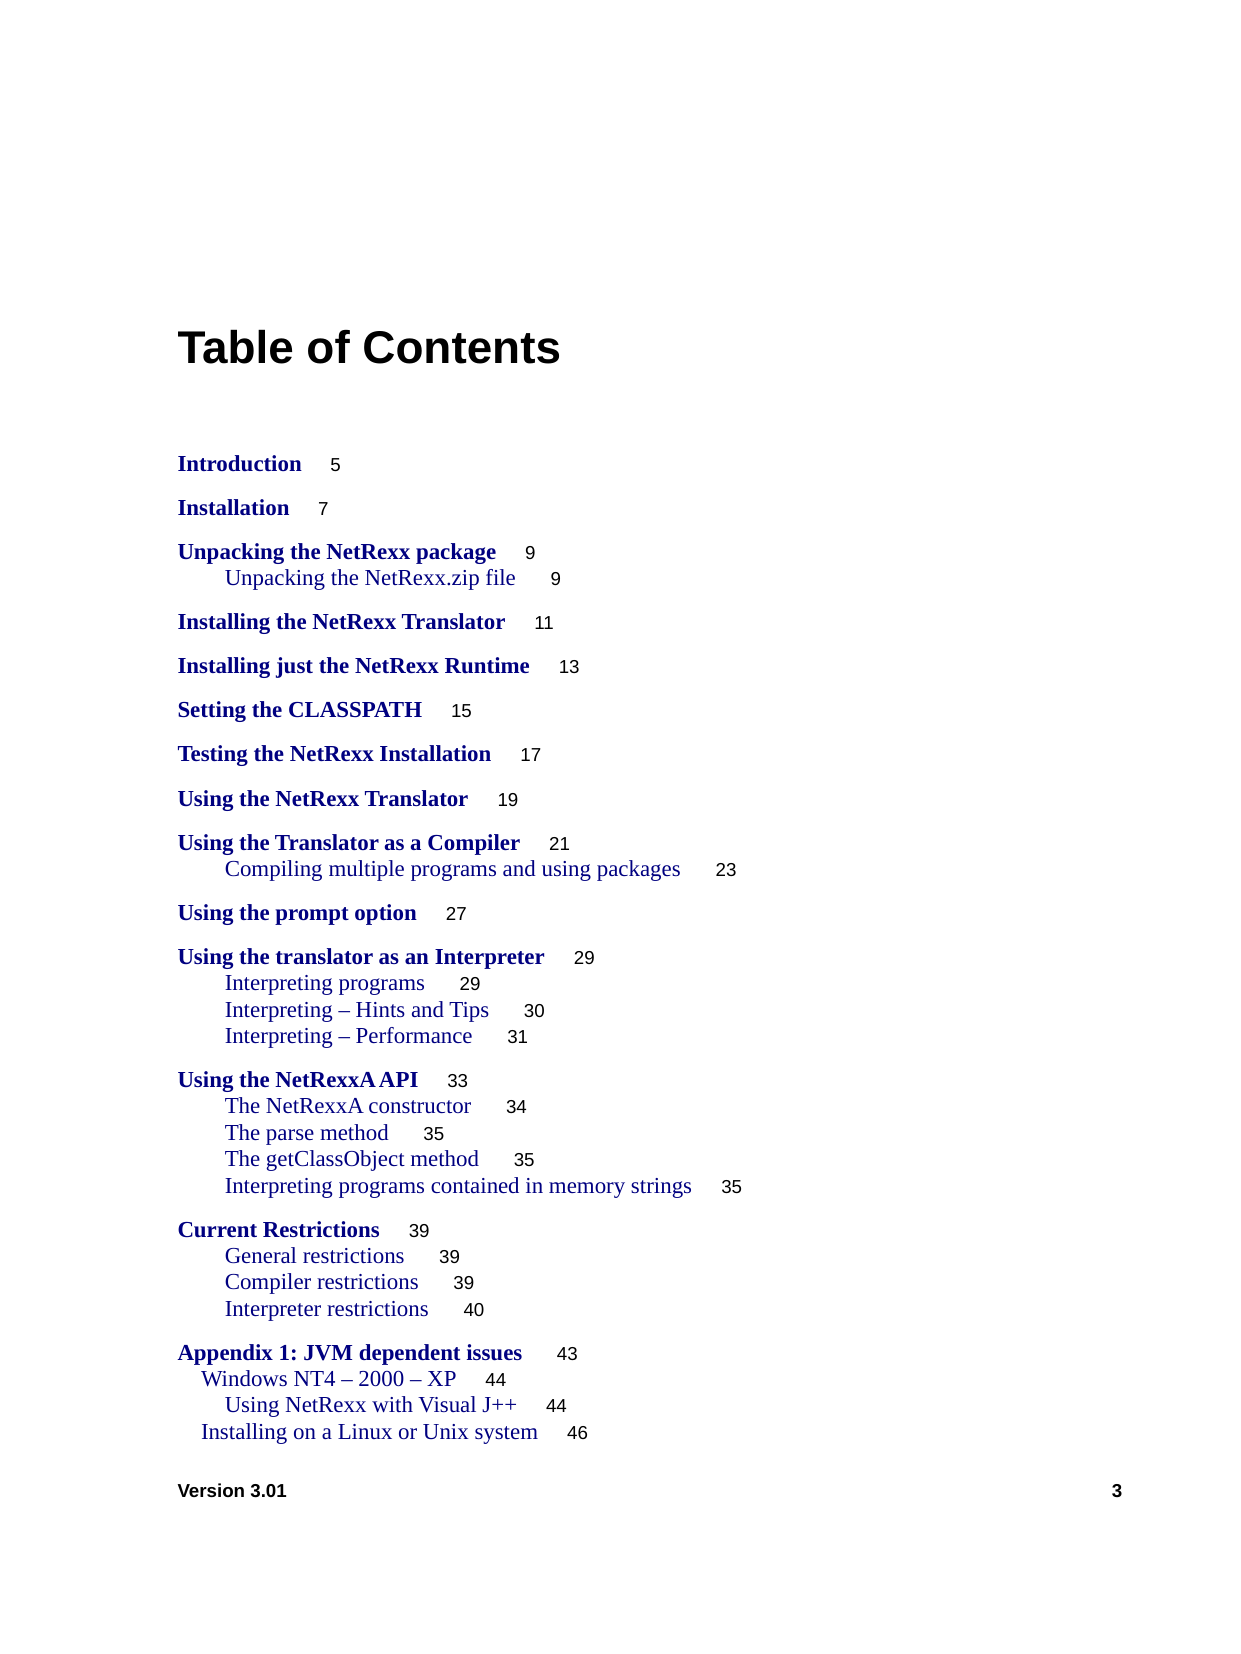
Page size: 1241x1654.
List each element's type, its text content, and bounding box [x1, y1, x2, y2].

text Compiling multiple programs and using packages 23 [224, 855, 1122, 881]
text Windows NT4 – 2000 – XP 44 [201, 1365, 1122, 1392]
text Installing on a Linux or Unix system 46 [201, 1418, 1122, 1444]
text Using the NetRexx Translator 19 [177, 784, 1122, 811]
text Interpreter restrictions 40 [224, 1295, 1122, 1321]
text Unpacking the NetRexx.zip file 9 [224, 564, 1122, 591]
text Interpreting – Performance 31 [224, 1022, 1122, 1048]
text General restrictions 39 [224, 1242, 1122, 1268]
text Interpreting programs contained in memory strings 35 [224, 1172, 1122, 1198]
subtitle Table of Contents [177, 320, 1122, 373]
text The NetRexxA constructor 34 [224, 1093, 1122, 1119]
text Current Restrictions 39 [177, 1216, 1122, 1242]
text Interpreting – Hints and Tips 30 [224, 996, 1122, 1022]
text Appendix 1: JVM dependent issues 43 [177, 1339, 1122, 1365]
text Using NetRexx with Visual J++ 44 [224, 1392, 1122, 1418]
text Compiler restrictions 39 [224, 1268, 1122, 1295]
text Setting the CLASSPATH 15 [177, 696, 1122, 723]
text Interpreting programs 29 [224, 969, 1122, 996]
text Installing just the NetRexx Runtime 13 [177, 652, 1122, 679]
text Using the prompt option 27 [177, 899, 1122, 925]
text Using the Translator as a Compiler 21 [177, 829, 1122, 855]
text Unpacking the NetRexx package 9 [177, 538, 1122, 564]
text Using the NetRexxA API 33 [177, 1066, 1122, 1093]
text Installing the NetRexx Translator 11 [177, 608, 1122, 635]
text Installation 7 [177, 494, 1122, 520]
text The getClassObject method 35 [224, 1145, 1122, 1172]
text The parse method 35 [224, 1119, 1122, 1145]
text Using the translator as an Interpreter 29 [177, 943, 1122, 969]
text Introduction 5 [177, 450, 1122, 476]
text Testing the NetRexx Installation 17 [177, 741, 1122, 767]
